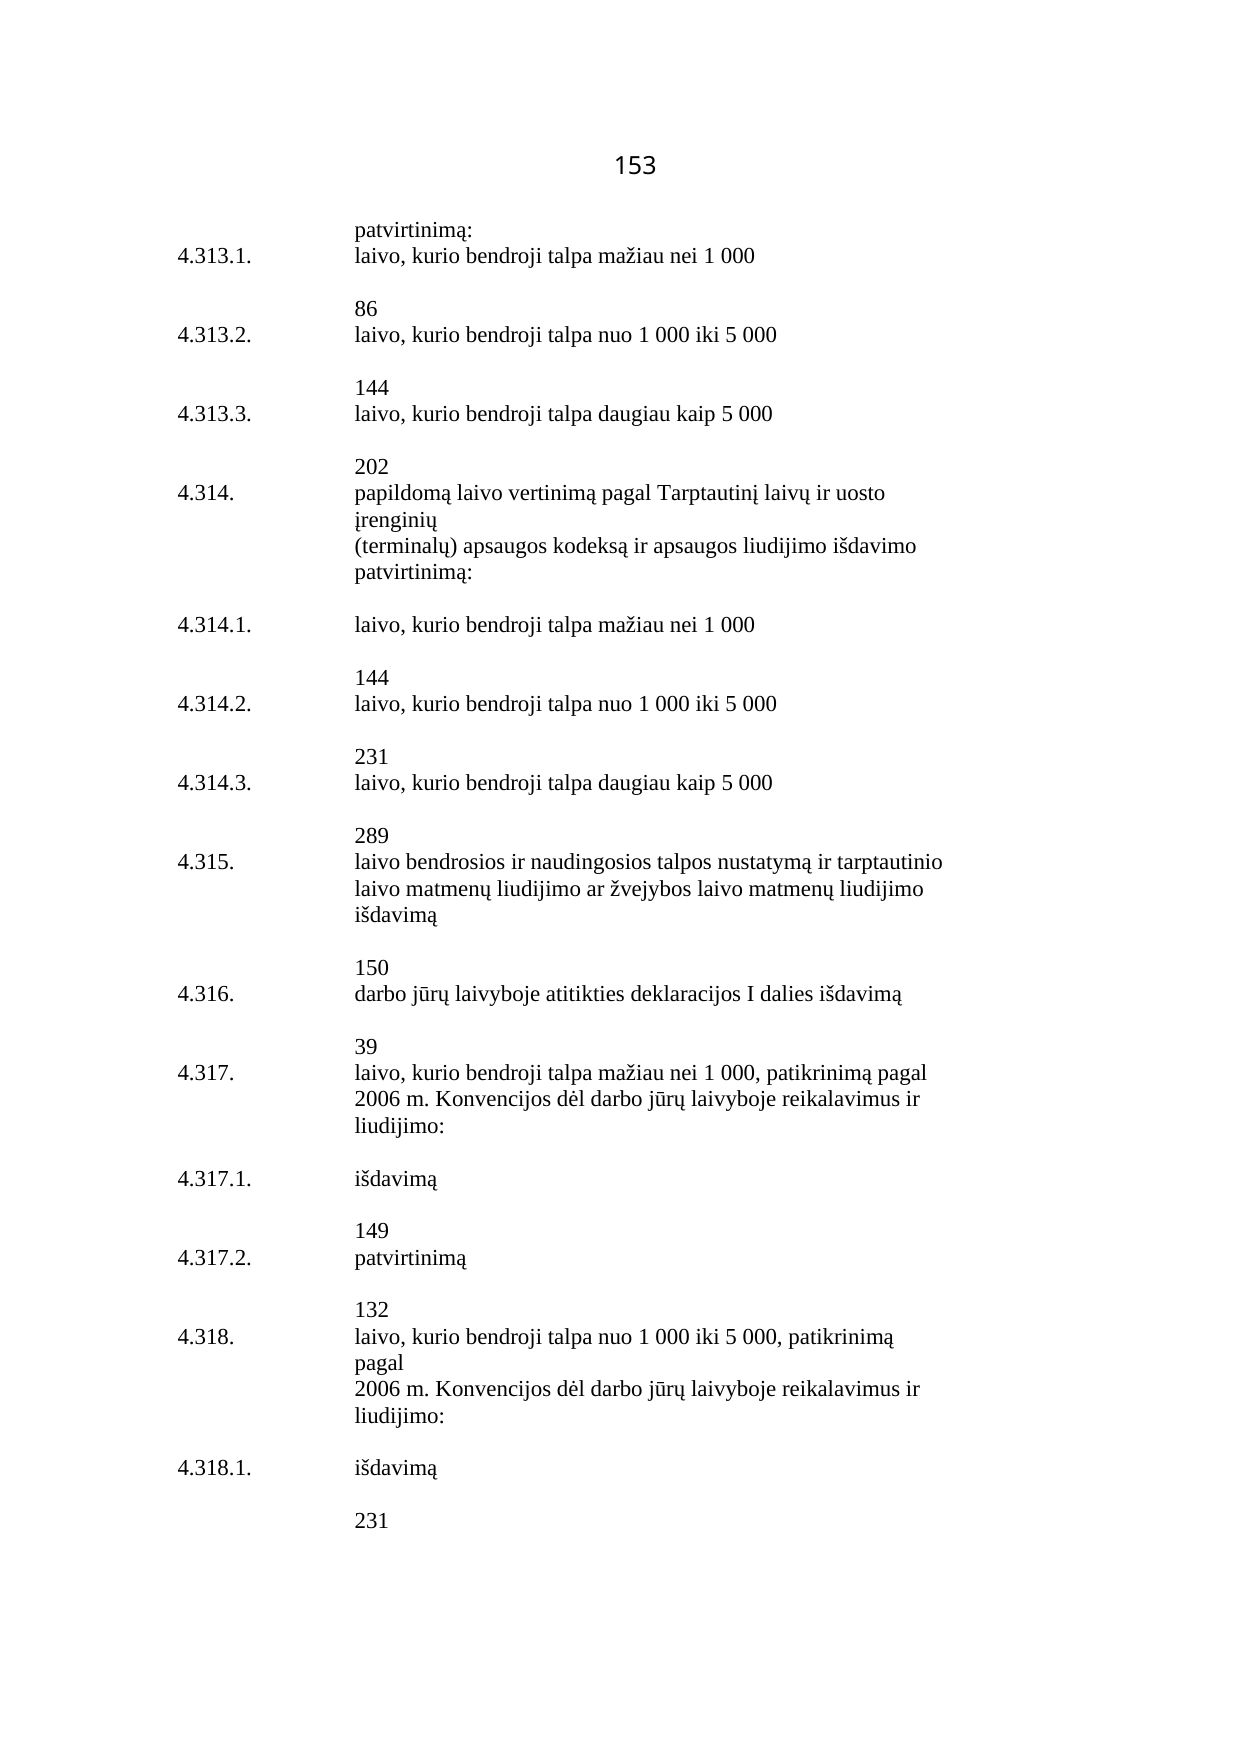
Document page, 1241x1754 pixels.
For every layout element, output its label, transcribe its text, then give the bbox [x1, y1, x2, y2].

text 4.317. laivo, kurio bendroji talpa mažiau nei 1 000, patikrinimą pagal [177, 1059, 945, 1086]
text liudijimo: [354, 1112, 945, 1164]
text 2006 m. Konvencijos dėl darbo jūrų laivyboje reikalavimus ir [354, 1375, 945, 1402]
text 4.317.1. išdavimą 149 [177, 1164, 945, 1244]
text 4.313.2. laivo, kurio bendroji talpa nuo 1 000 iki 5 000 144 [177, 321, 945, 400]
text 4.314. papildomą laivo vertinimą pagal Tarptautinį laivų ir uosto įrenginių [177, 479, 945, 532]
text 4.313.3. laivo, kurio bendroji talpa daugiau kaip 5 000 202 [177, 400, 945, 479]
text 2006 m. Konvencijos dėl darbo jūrų laivyboje reikalavimus ir [354, 1086, 945, 1112]
text laivo matmenų liudijimo ar žvejybos laivo matmenų liudijimo [354, 875, 945, 901]
text patvirtinimą: [354, 216, 945, 242]
text 4.313.1. laivo, kurio bendroji talpa mažiau nei 1 000 86 [177, 242, 945, 321]
text išdavimą 150 [354, 901, 945, 980]
text 4.316. darbo jūrų laivyboje atitikties deklaracijos I dalies išdavimą 39 [177, 980, 945, 1059]
text 4.314.3. laivo, kurio bendroji talpa daugiau kaip 5 000 289 [177, 769, 945, 848]
text 4.314.1. laivo, kurio bendroji talpa mažiau nei 1 000 144 [177, 611, 945, 690]
text 4.315. laivo bendrosios ir naudingosios talpos nustatymą ir tarptautinio [177, 848, 945, 875]
text 4.314.2. laivo, kurio bendroji talpa nuo 1 000 iki 5 000 231 [177, 690, 945, 769]
text liudijimo: [354, 1402, 945, 1454]
text 4.317.2. patvirtinimą 132 [177, 1244, 945, 1323]
text 4.318.1. išdavimą 231 [177, 1454, 945, 1533]
text (terminalų) apsaugos kodeksą ir apsaugos liudijimo išdavimo [354, 532, 945, 558]
text patvirtinimą: [354, 558, 945, 611]
text 4.318. laivo, kurio bendroji talpa nuo 1 000 iki 5 000, patikrinimą pagal [177, 1323, 945, 1375]
